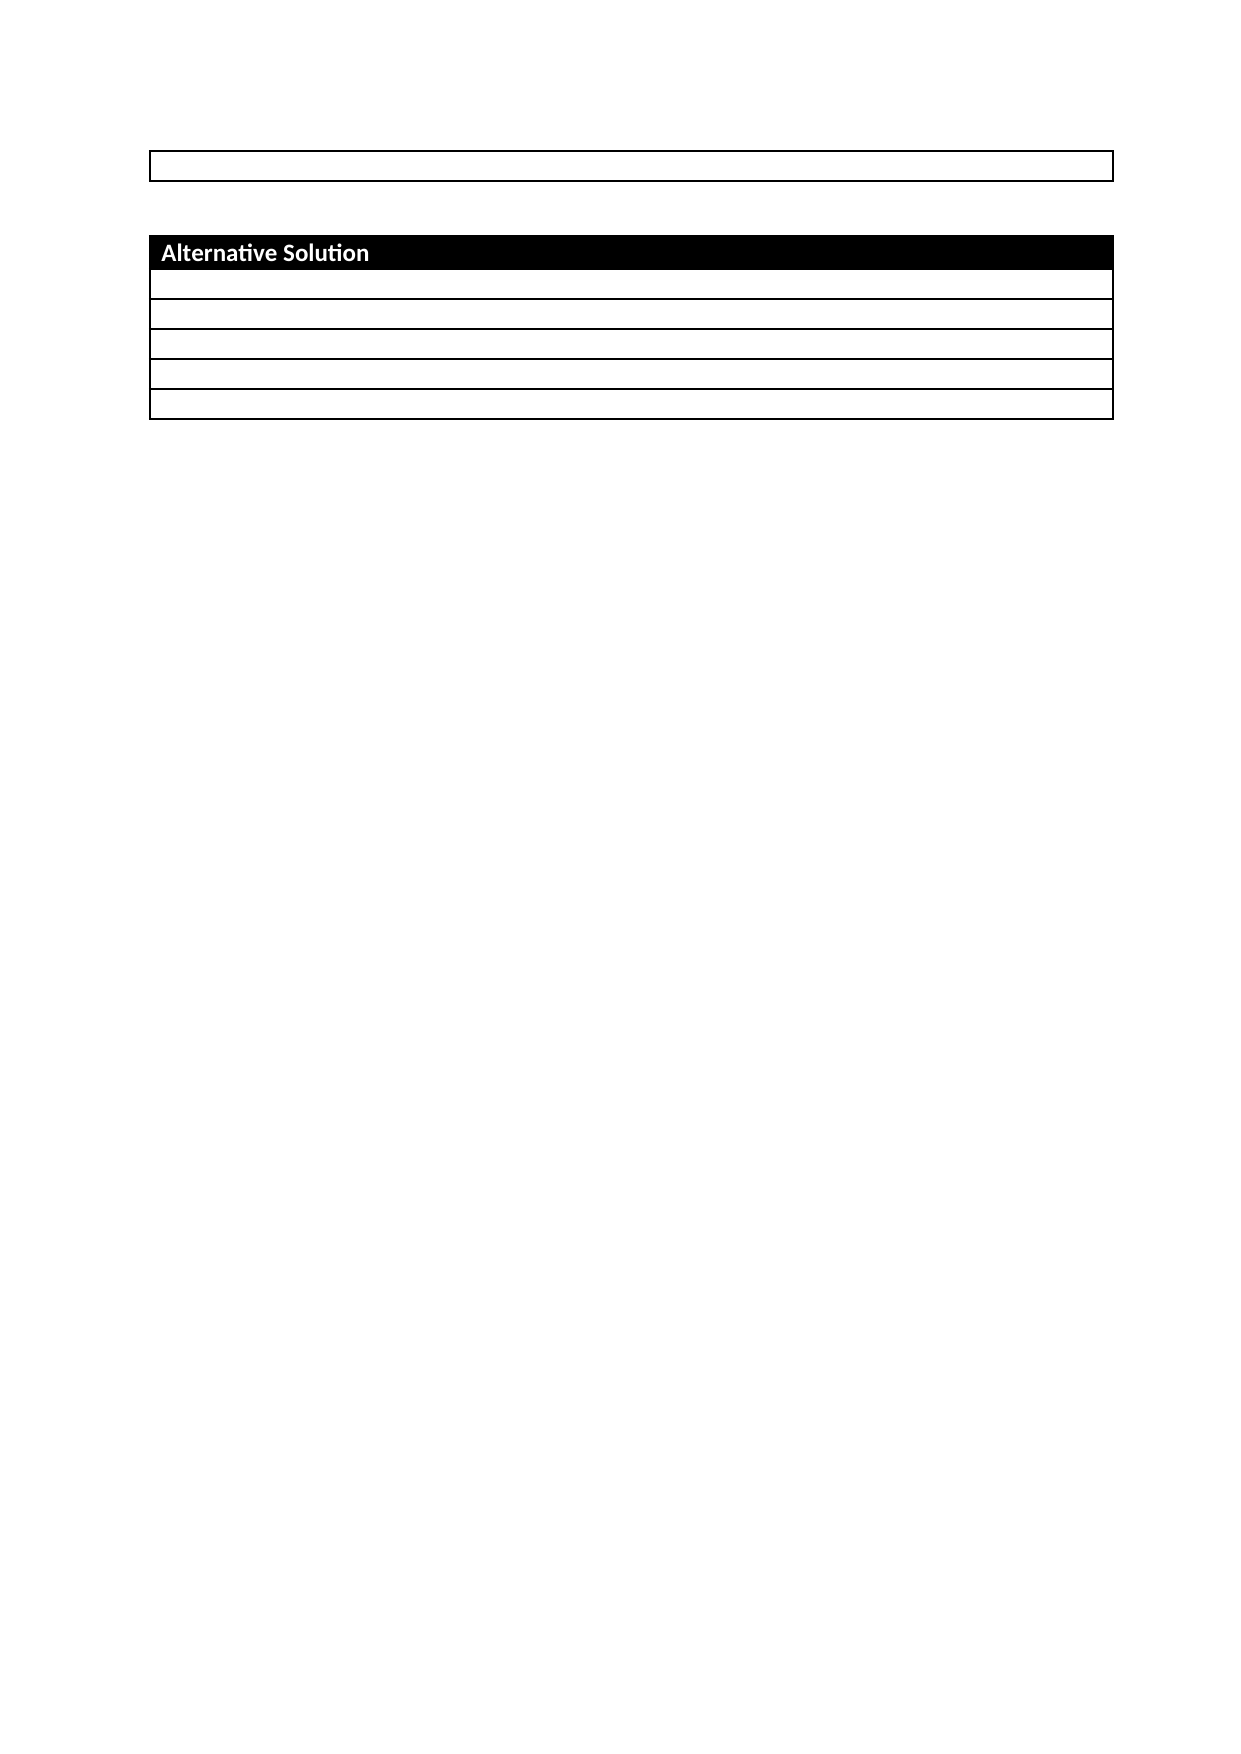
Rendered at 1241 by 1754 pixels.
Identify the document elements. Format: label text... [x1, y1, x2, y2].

table_cell [151, 152, 1112, 180]
table_cell [151, 270, 1112, 298]
table_cell [151, 330, 1112, 358]
table_cell [151, 300, 1112, 328]
table_cell [151, 390, 1112, 418]
table_header Alternative Solution [151, 237, 1112, 268]
table_cell [151, 360, 1112, 388]
